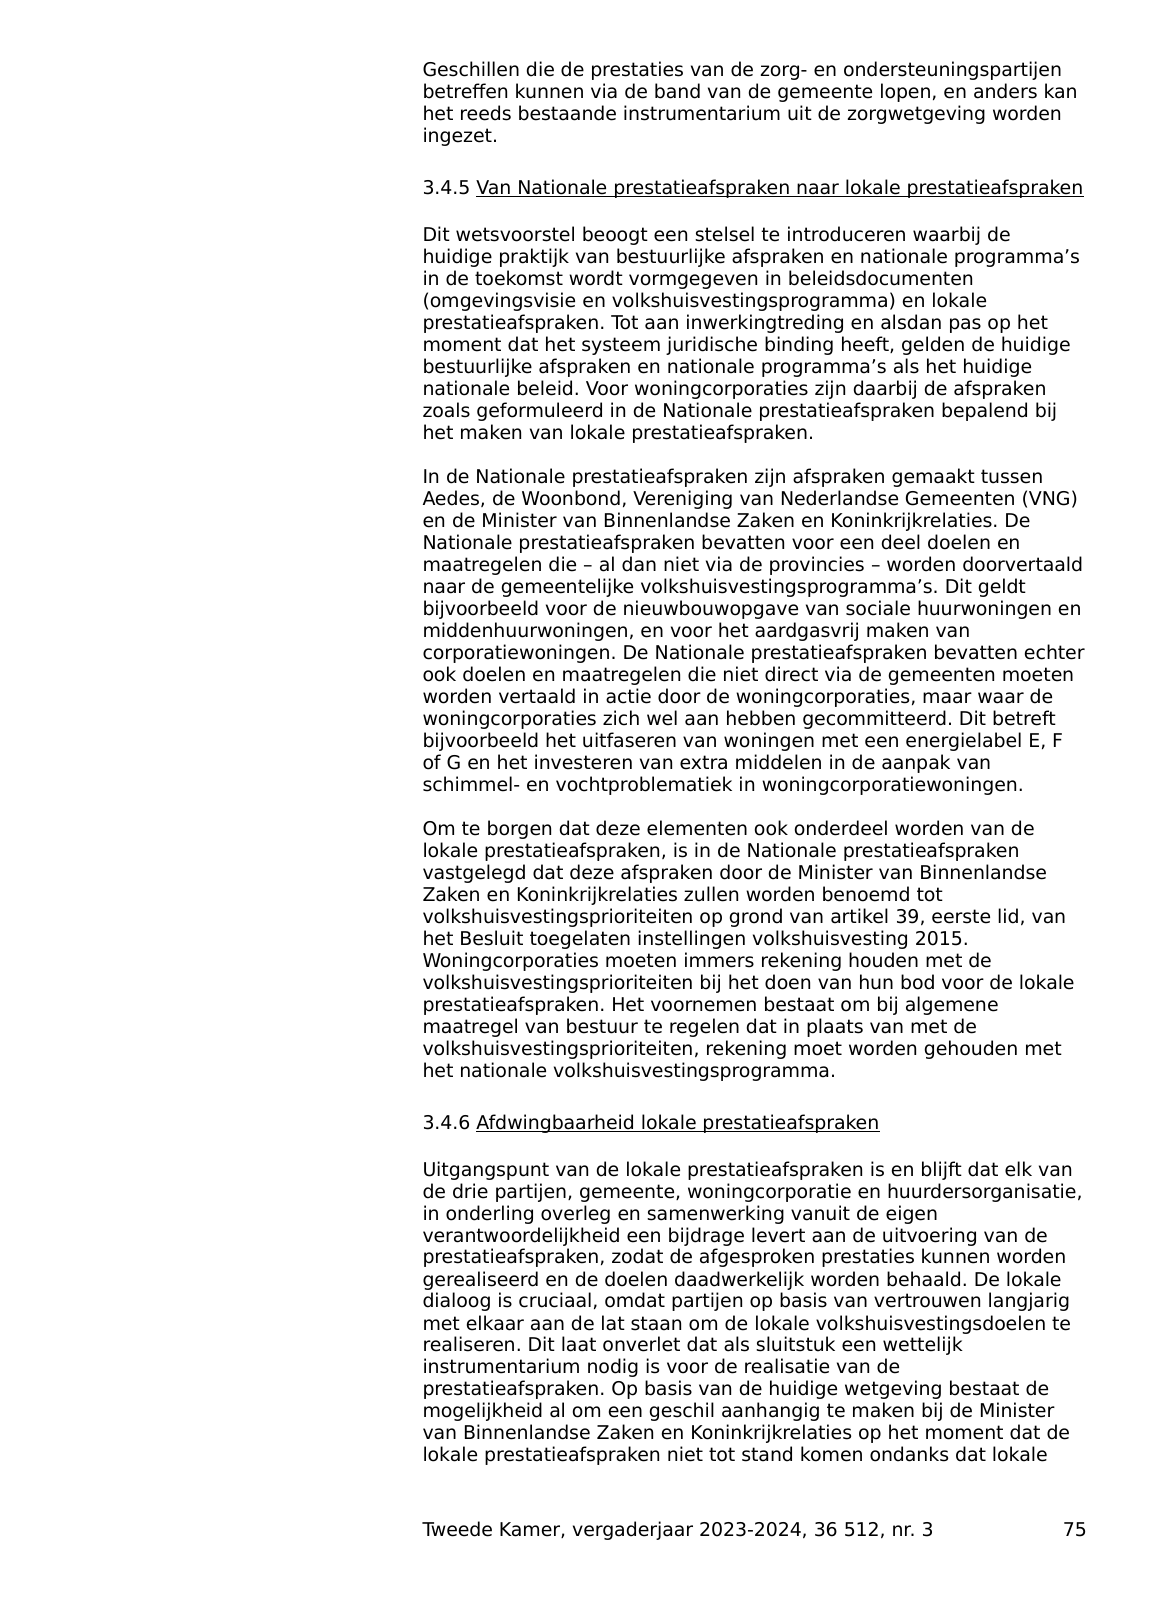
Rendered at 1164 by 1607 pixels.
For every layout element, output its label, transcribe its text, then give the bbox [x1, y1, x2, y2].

subtitle 3.4.6 Afdwingbaarheid lokale prestatieafspraken [422, 1112, 1087, 1133]
text Om te borgen dat deze elementen ook onderdeel worden van de lokale prestatieafspraken, is in de Nationale prestatieafspraken vastgelegd dat deze afspraken door de Minister van Binnenlandse Zaken en Koninkrijkrelaties zullen worden benoemd tot volkshuisvestingsprioriteiten op grond van artikel 39, eerste lid, van het Besluit toegelaten instellingen volkshuisvesting 2015. Woningcorporaties moeten immers rekening houden met de volkshuisvestingsprioriteiten bij het doen van hun bod voor de lokale prestatieafspraken. Het voornemen bestaat om bij algemene maatregel van bestuur te regelen dat in plaats van met de volkshuisvestingsprioriteiten, rekening moet worden gehouden met het nationale volkshuisvestingsprogramma. [422, 818, 1087, 1082]
text Dit wetsvoorstel beoogt een stelsel te introduceren waarbij de huidige praktijk van bestuurlijke afspraken en nationale programma’s in de toekomst wordt vormgegeven in beleidsdocumenten (omgevingsvisie en volkshuisvestingsprogramma) en lokale prestatieafspraken. Tot aan inwerkingtreding en alsdan pas op het moment dat het systeem juridische binding heeft, gelden de huidige bestuurlijke afspraken en nationale programma’s als het huidige nationale beleid. Voor woningcorporaties zijn daarbij de afspraken zoals geformuleerd in de Nationale prestatieafspraken bepalend bij het maken van lokale prestatieafspraken. [422, 224, 1087, 444]
subtitle 3.4.5 Van Nationale prestatieafspraken naar lokale prestatieafspraken [422, 177, 1087, 199]
text In de Nationale prestatieafspraken zijn afspraken gemaakt tussen Aedes, de Woonbond, Vereniging van Nederlandse Gemeenten (VNG) en de Minister van Binnenlandse Zaken en Koninkrijkrelaties. De Nationale prestatieafspraken bevatten voor een deel doelen en maatregelen die – al dan niet via de provincies – worden doorvertaald naar de gemeentelijke volkshuisvestingsprogramma’s. Dit geldt bijvoorbeeld voor de nieuwbouwopgave van sociale huurwoningen en middenhuurwoningen, en voor het aardgasvrij maken van corporatiewoningen. De Nationale prestatieafspraken bevatten echter ook doelen en maatregelen die niet direct via de gemeenten moeten worden vertaald in actie door de woningcorporaties, maar waar de woningcorporaties zich wel aan hebben gecommitteerd. Dit betreft bijvoorbeeld het uitfaseren van woningen met een energielabel E, F of G en het investeren van extra middelen in de aanpak van schimmel- en vochtproblematiek in woningcorporatiewoningen. [422, 466, 1087, 796]
text Geschillen die de prestaties van de zorg- en ondersteuningspartijen betreffen kunnen via de band van de gemeente lopen, en anders kan het reeds bestaande instrumentarium uit de zorgwetgeving worden ingezet. [422, 59, 1087, 147]
text Uitgangspunt van de lokale prestatieafspraken is en blijft dat elk van de drie partijen, gemeente, woningcorporatie en huurdersorganisatie, in onderling overleg en samenwerking vanuit de eigen verantwoordelijkheid een bijdrage levert aan de uitvoering van de prestatieafspraken, zodat de afgesproken prestaties kunnen worden gerealiseerd en de doelen daadwerkelijk worden behaald. De lokale dialoog is cruciaal, omdat partijen op basis van vertrouwen langjarig met elkaar aan de lat staan om de lokale volkshuisvestingsdoelen te realiseren. Dit laat onverlet dat als sluitstuk een wettelijk instrumentarium nodig is voor de realisatie van de prestatieafspraken. Op basis van de huidige wetgeving bestaat de mogelijkheid al om een geschil aanhangig te maken bij de Minister van Binnenlandse Zaken en Koninkrijkrelaties op het moment dat de lokale prestatieafspraken niet tot stand komen ondanks dat lokale [422, 1158, 1087, 1466]
